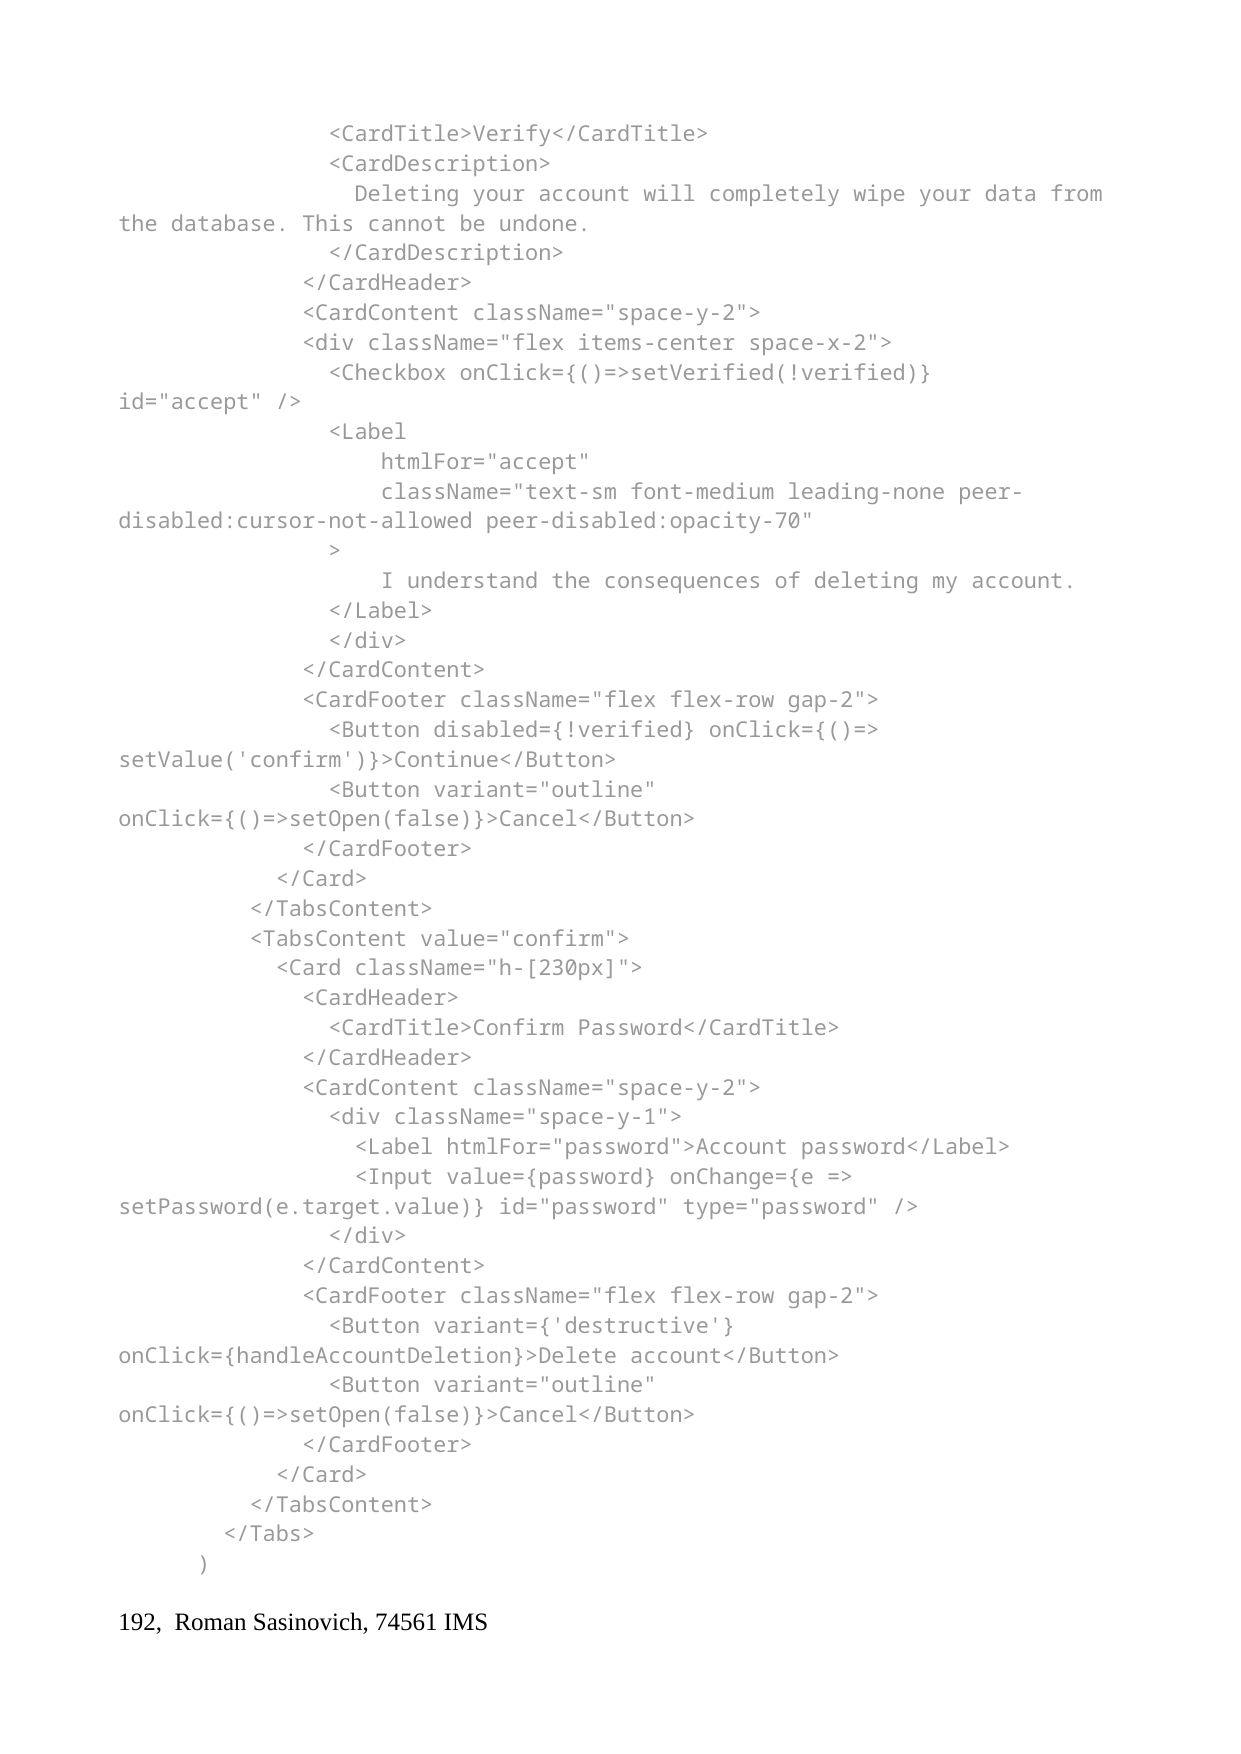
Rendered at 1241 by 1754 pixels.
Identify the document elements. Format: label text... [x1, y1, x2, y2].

text </CardFooter> [118, 1429, 1122, 1459]
text <div className="flex items-center space-x-2"> [118, 327, 1122, 356]
text <CardFooter className="flex flex-row gap-2"> [118, 684, 1122, 714]
text <CardTitle>Confirm Password</CardTitle> [118, 1012, 1122, 1042]
text </div> [118, 624, 1122, 654]
text <Card className="h-[230px]"> [118, 952, 1122, 982]
text <Checkbox onClick={()=>setVerified(!verified)} id="accept" /> [118, 356, 1122, 416]
text <CardDescription> [118, 148, 1122, 178]
text <TabsContent value="confirm"> [118, 922, 1122, 952]
text <Button variant={'destructive'} onClick={handleAccountDeletion}>Delete account</Button> [118, 1310, 1122, 1369]
text </Card> [118, 1459, 1122, 1488]
text </TabsContent> [118, 1488, 1122, 1518]
text <Label htmlFor="password">Account password</Label> [118, 1131, 1122, 1161]
text </TabsContent> [118, 893, 1122, 922]
text className="text-sm font-medium leading-none peer-disabled:cursor-not-allowed peer-disabled:opacity-70" [118, 476, 1122, 535]
text <CardTitle>Verify</CardTitle> [118, 118, 1122, 148]
text </Label> [118, 595, 1122, 624]
text <Input value={password} onChange={e => setPassword(e.target.value)} id="password" type="password" /> [118, 1161, 1122, 1220]
text <Label [118, 416, 1122, 446]
text htmlFor="accept" [118, 446, 1122, 476]
text </CardContent> [118, 654, 1122, 684]
text <Button variant="outline" onClick={()=>setOpen(false)}>Cancel</Button> [118, 1369, 1122, 1429]
text </CardFooter> [118, 833, 1122, 863]
text I understand the consequences of deleting my account. [118, 565, 1122, 595]
text Deleting your account will completely wipe your data from the database. This cannot be undone. [118, 178, 1122, 237]
text > [118, 535, 1122, 565]
text <CardContent className="space-y-2"> [118, 1071, 1122, 1101]
text </div> [118, 1220, 1122, 1250]
text <Button variant="outline" onClick={()=>setOpen(false)}>Cancel</Button> [118, 773, 1122, 833]
text </CardHeader> [118, 1042, 1122, 1071]
text </CardHeader> [118, 267, 1122, 297]
text </CardDescription> [118, 237, 1122, 267]
text <CardHeader> [118, 982, 1122, 1012]
text <div className="space-y-1"> [118, 1101, 1122, 1131]
text <CardContent className="space-y-2"> [118, 297, 1122, 327]
text </Tabs> [118, 1518, 1122, 1548]
text </Card> [118, 863, 1122, 893]
text <CardFooter className="flex flex-row gap-2"> [118, 1280, 1122, 1310]
text </CardContent> [118, 1250, 1122, 1280]
text ) [118, 1548, 1122, 1578]
text <Button disabled={!verified} onClick={()=> setValue('confirm')}>Continue</Button> [118, 714, 1122, 773]
